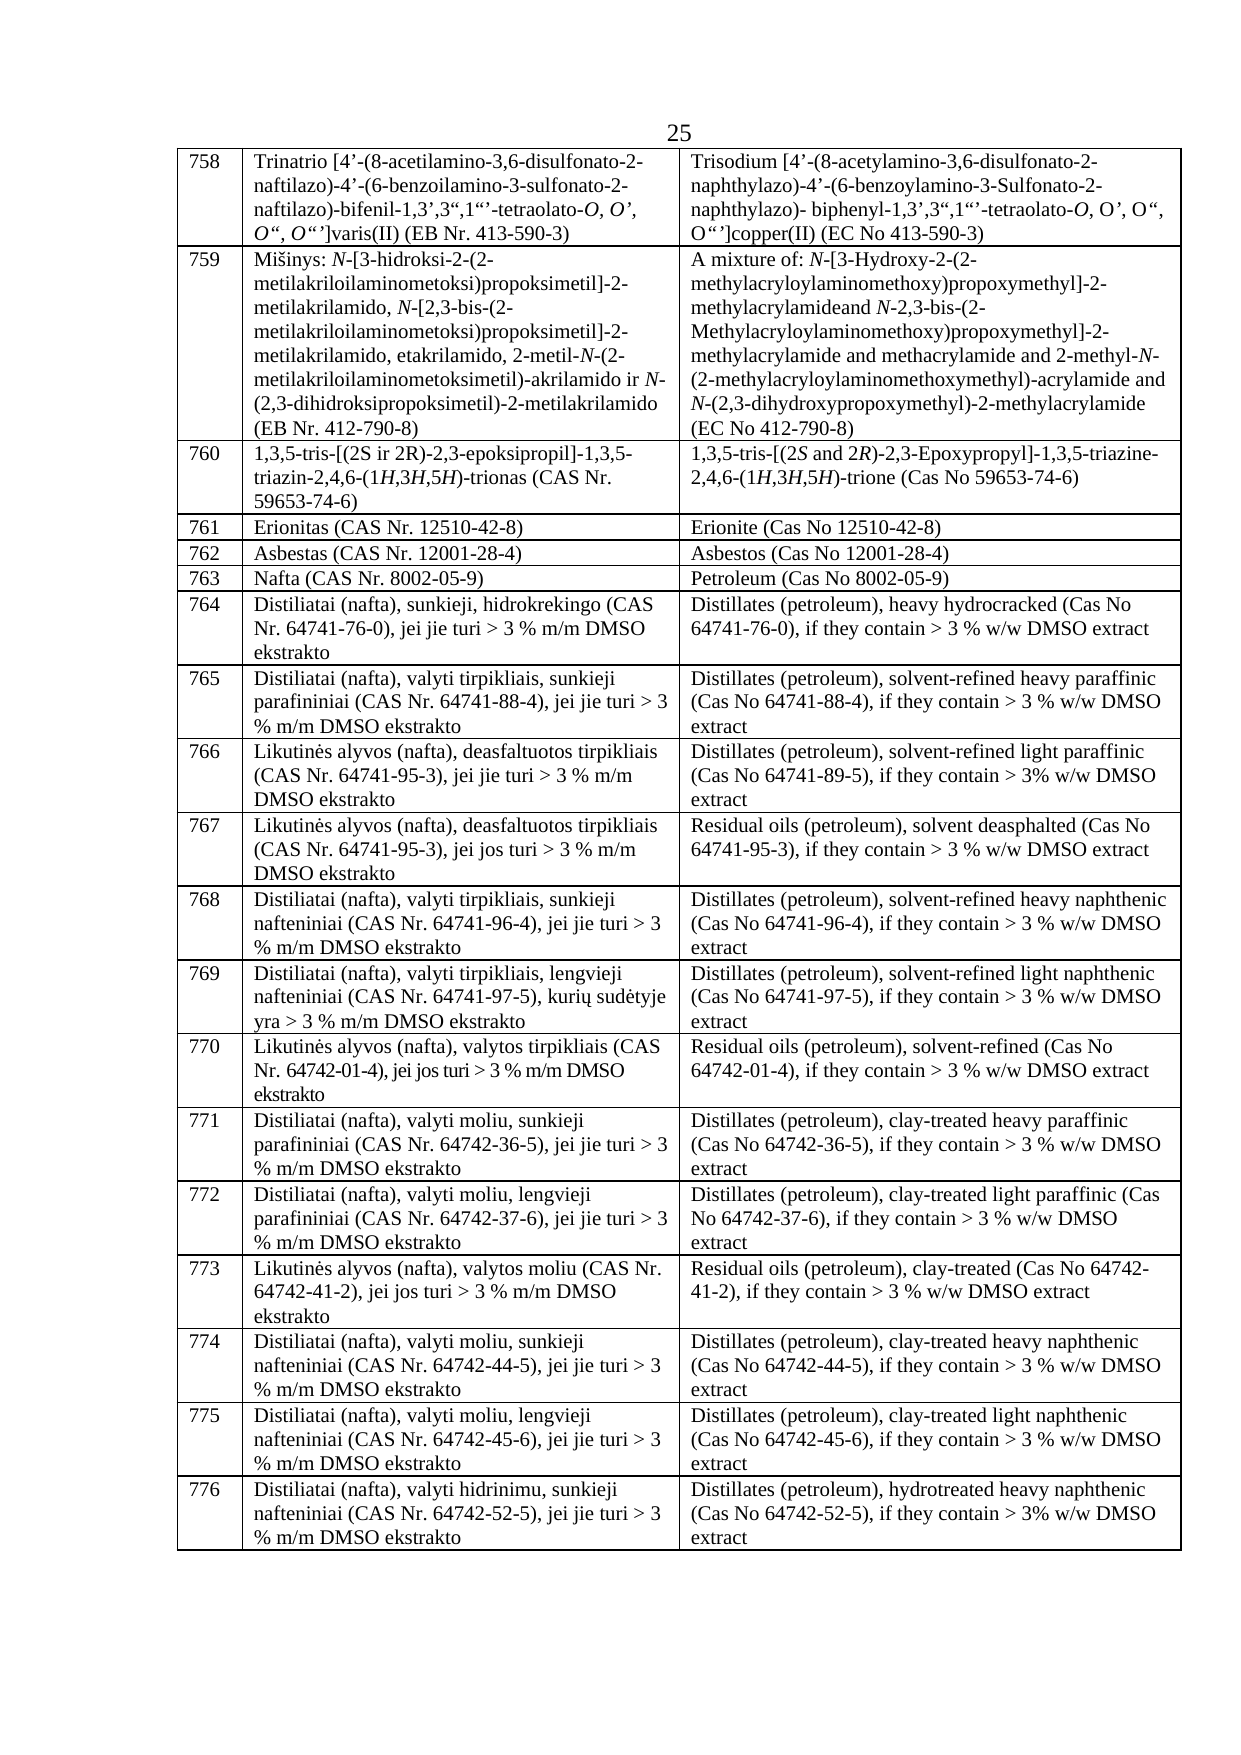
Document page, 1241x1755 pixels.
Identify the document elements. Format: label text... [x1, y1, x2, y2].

table_cell 1,3,5-tris-[(2S ir 2R)-2,3-epoksipropil]-1,3,5-triazin-2,4,6-(1H,3H,5H)-trionas (CAS Nr. 59653-74-6) [243, 441, 679, 513]
table_cell 770 [178, 1034, 242, 1106]
table_cell Distillates (petroleum), hydrotreated heavy naphthenic (Cas No 64742-52-5), if they contain > 3% w/w DMSO extract [680, 1477, 1180, 1549]
table_cell 772 [178, 1182, 242, 1254]
table_cell Distiliatai (nafta), sunkieji, hidrokrekingo (CAS Nr. 64741-76-0), jei jie turi > 3 % m/m DMSO ekstrakto [243, 592, 679, 664]
table_cell 776 [178, 1477, 242, 1549]
table_cell Distillates (petroleum), clay-treated light naphthenic (Cas No 64742-45-6), if they contain > 3 % w/w DMSO extract [680, 1403, 1180, 1475]
table_cell Nafta (CAS Nr. 8002-05-9) [243, 566, 679, 590]
table_cell Distillates (petroleum), clay-treated heavy naphthenic (Cas No 64742-44-5), if they contain > 3 % w/w DMSO extract [680, 1329, 1180, 1401]
table_cell Distiliatai (nafta), valyti moliu, sunkieji parafininiai (CAS Nr. 64742-36-5), jei jie turi > 3 % m/m DMSO ekstrakto [243, 1108, 679, 1180]
table_cell 774 [178, 1329, 242, 1401]
table_cell Distillates (petroleum), heavy hydrocracked (Cas No 64741-76-0), if they contain > 3 % w/w DMSO extract [680, 592, 1180, 664]
table_cell Distillates (petroleum), solvent-refined heavy paraffinic (Cas No 64741-88-4), if they contain > 3 % w/w DMSO extract [680, 666, 1180, 738]
table_cell Distiliatai (nafta), valyti moliu, sunkieji nafteniniai (CAS Nr. 64742-44-5), jei jie turi > 3 % m/m DMSO ekstrakto [243, 1329, 679, 1401]
table_cell 767 [178, 813, 242, 885]
table_cell Distiliatai (nafta), valyti tirpikliais, lengvieji nafteniniai (CAS Nr. 64741-97-5), kurių sudėtyje yra > 3 % m/m DMSO ekstrakto [243, 961, 679, 1033]
table_cell Petroleum (Cas No 8002-05-9) [680, 566, 1180, 590]
table_cell Distiliatai (nafta), valyti tirpikliais, sunkieji parafininiai (CAS Nr. 64741-88-4), jei jie turi > 3 % m/m DMSO ekstrakto [243, 666, 679, 738]
table_cell 760 [178, 441, 242, 513]
table_cell 764 [178, 592, 242, 664]
table_cell Erionite (Cas No 12510-42-8) [680, 515, 1180, 539]
table_cell A mixture of: N-[3-Hydroxy-2-(2-methylacryloylaminomethoxy)propoxymethyl]-2-methylacrylamideand N-2,3-bis-(2-Methylacryloylaminomethoxy)propoxymethyl]-2-methylacrylamide and methacrylamide and 2-methyl-N-(2-methylacryloylaminomethoxymethyl)-acrylamide and N-(2,3-dihydroxypropoxymethyl)-2-methylacrylamide (EC No 412-790-8) [680, 247, 1180, 439]
table_cell Trinatrio [4’-(8-acetilamino-3,6-disulfonato-2-naftilazo)-4’-(6-benzoilamino-3-sulfonato-2-naftilazo)-bifenil-1,3’,3“,1“’-tetraolato-O, O’, O“, O“’]varis(II) (EB Nr. 413-590-3) [243, 149, 679, 245]
table_cell Mišinys: N-[3-hidroksi-2-(2-metilakriloilaminometoksi)propoksimetil]-2-metilakrilamido, N-[2,3-bis-(2-metilakriloilaminometoksi)propoksimetil]-2-metilakrilamido, etakrilamido, 2-metil-N-(2-metilakriloilaminometoksimetil)-akrilamido ir N-(2,3-dihidroksipropoksimetil)-2-metilakrilamido (EB Nr. 412-790-8) [243, 247, 679, 439]
table_cell Distiliatai (nafta), valyti moliu, lengvieji parafininiai (CAS Nr. 64742-37-6), jei jie turi > 3 % m/m DMSO ekstrakto [243, 1182, 679, 1254]
table_cell Distillates (petroleum), clay-treated light paraffinic (Cas No 64742-37-6), if they contain > 3 % w/w DMSO extract [680, 1182, 1180, 1254]
table_cell 771 [178, 1108, 242, 1180]
table_cell Erionitas (CAS Nr. 12510-42-8) [243, 515, 679, 539]
table_cell Likutinės alyvos (nafta), valytos moliu (CAS Nr. 64742-41-2), jei jos turi > 3 % m/m DMSO ekstrakto [243, 1256, 679, 1328]
table_cell 768 [178, 887, 242, 959]
table_cell Distiliatai (nafta), valyti tirpikliais, sunkieji nafteniniai (CAS Nr. 64741-96-4), jei jie turi > 3 % m/m DMSO ekstrakto [243, 887, 679, 959]
table_cell 766 [178, 739, 242, 811]
table_cell 769 [178, 961, 242, 1033]
table_cell Trisodium [4’-(8-acetylamino-3,6-disulfonato-2-naphthylazo)-4’-(6-benzoylamino-3-Sulfonato-2-naphthylazo)- biphenyl-1,3’,3“,1“’-tetraolato-O, O’, O“, O“’]copper(II) (EC No 413-590-3) [680, 149, 1180, 245]
table_cell 759 [178, 247, 242, 439]
table_cell Distiliatai (nafta), valyti hidrinimu, sunkieji nafteniniai (CAS Nr. 64742-52-5), jei jie turi > 3 % m/m DMSO ekstrakto [243, 1477, 679, 1549]
table_cell Distillates (petroleum), solvent-refined heavy naphthenic (Cas No 64741-96-4), if they contain > 3 % w/w DMSO extract [680, 887, 1180, 959]
table_cell Asbestos (Cas No 12001-28-4) [680, 541, 1180, 564]
table_cell Likutinės alyvos (nafta), deasfaltuotos tirpikliais (CAS Nr. 64741-95-3), jei jos turi > 3 % m/m DMSO ekstrakto [243, 813, 679, 885]
table_cell Distillates (petroleum), solvent-refined light naphthenic (Cas No 64741-97-5), if they contain > 3 % w/w DMSO extract [680, 961, 1180, 1033]
table_cell 775 [178, 1403, 242, 1475]
table_cell 763 [178, 566, 242, 590]
table_cell Residual oils (petroleum), solvent-refined (Cas No 64742-01-4), if they contain > 3 % w/w DMSO extract [680, 1034, 1180, 1106]
table_cell 1,3,5-tris-[(2S and 2R)-2,3-Epoxypropyl]-1,3,5-triazine-2,4,6-(1H,3H,5H)-trione (Cas No 59653-74-6) [680, 441, 1180, 513]
table_cell Residual oils (petroleum), clay-treated (Cas No 64742-41-2), if they contain > 3 % w/w DMSO extract [680, 1256, 1180, 1328]
table_cell Distiliatai (nafta), valyti moliu, lengvieji nafteniniai (CAS Nr. 64742-45-6), jei jie turi > 3 % m/m DMSO ekstrakto [243, 1403, 679, 1475]
table_cell 758 [178, 149, 242, 245]
table_cell 773 [178, 1256, 242, 1328]
table_cell Likutinės alyvos (nafta), valytos tirpikliais (CAS Nr. 64742-01-4), jei jos turi > 3 % m/m DMSO ekstrakto [243, 1034, 679, 1106]
table_cell Asbestas (CAS Nr. 12001-28-4) [243, 541, 679, 564]
table_cell Distillates (petroleum), clay-treated heavy paraffinic (Cas No 64742-36-5), if they contain > 3 % w/w DMSO extract [680, 1108, 1180, 1180]
table_cell Likutinės alyvos (nafta), deasfaltuotos tirpikliais (CAS Nr. 64741-95-3), jei jie turi > 3 % m/m DMSO ekstrakto [243, 739, 679, 811]
table_cell Residual oils (petroleum), solvent deasphalted (Cas No 64741-95-3), if they contain > 3 % w/w DMSO extract [680, 813, 1180, 885]
table_cell 765 [178, 666, 242, 738]
table_cell 762 [178, 541, 242, 564]
table_cell Distillates (petroleum), solvent-refined light paraffinic (Cas No 64741-89-5), if they contain > 3% w/w DMSO extract [680, 739, 1180, 811]
table_cell 761 [178, 515, 242, 539]
